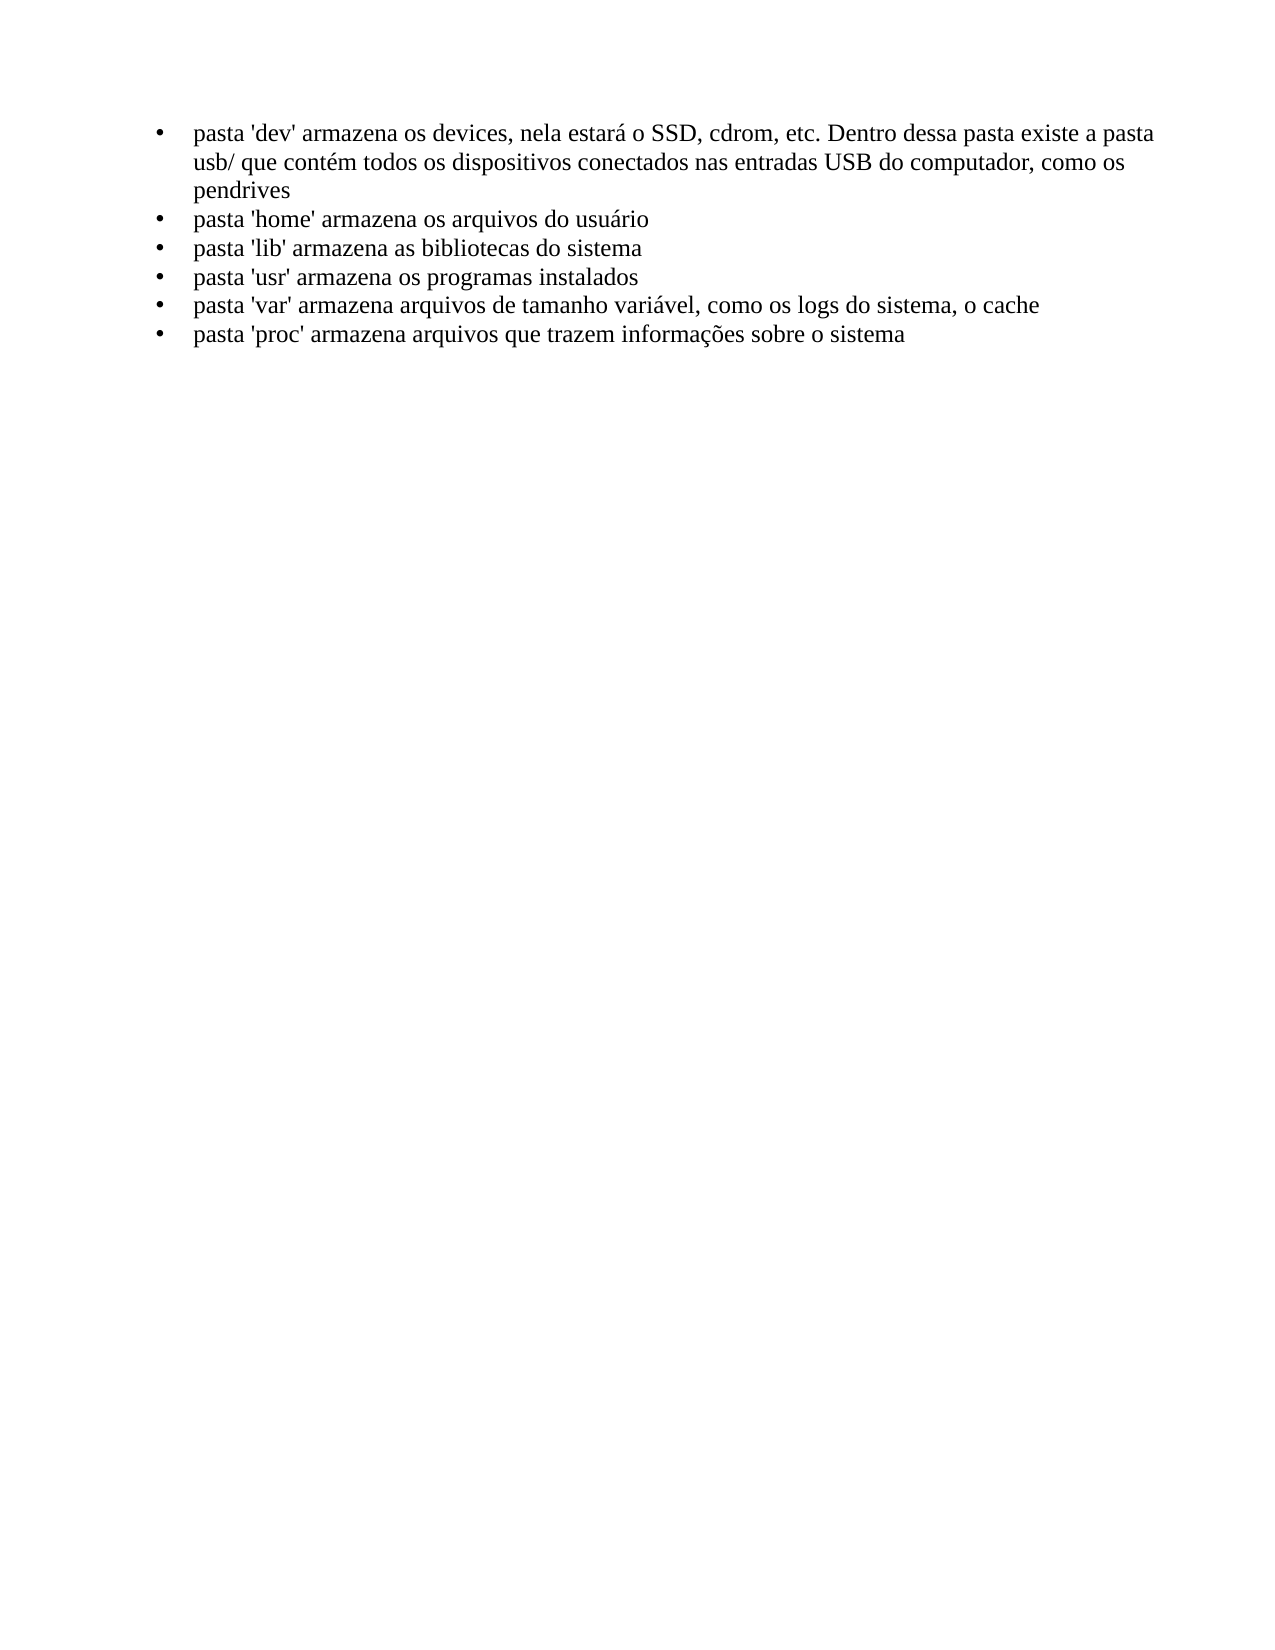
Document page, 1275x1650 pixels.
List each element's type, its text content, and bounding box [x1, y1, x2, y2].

list pasta 'proc' armazena arquivos que trazem informações sobre o sistema [156, 319, 1157, 348]
list pasta 'home' armazena os arquivos do usuário [156, 204, 1157, 233]
list pasta 'lib' armazena as bibliotecas do sistema [156, 233, 1157, 262]
list pasta 'dev' armazena os devices, nela estará o SSD, cdrom, etc. Dentro dessa pasta existe a pasta usb/ que contém todos os dispositivos conectados nas entradas USB do computador, como os pendrives [156, 118, 1157, 204]
list pasta 'var' armazena arquivos de tamanho variável, como os logs do sistema, o cache [156, 291, 1157, 319]
list pasta 'usr' armazena os programas instalados [156, 262, 1157, 291]
